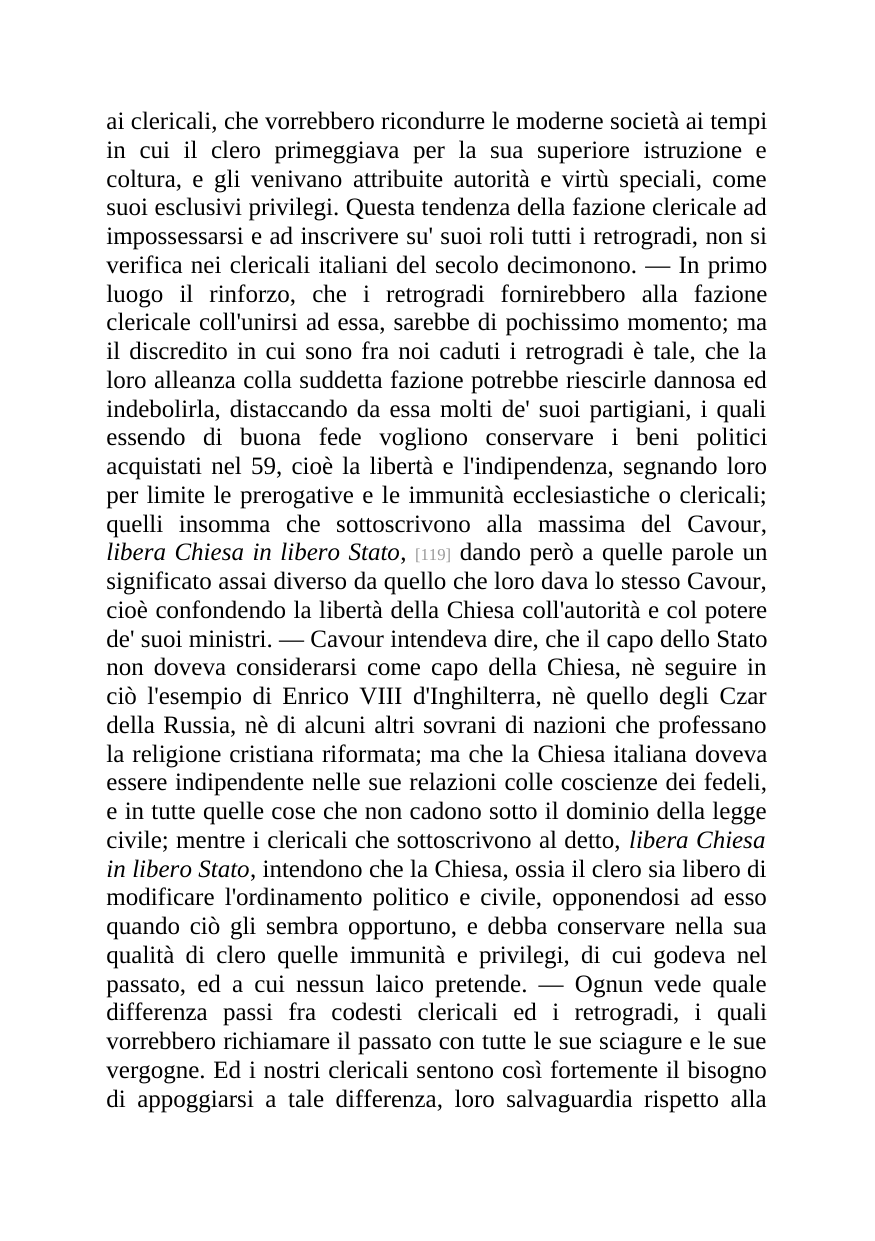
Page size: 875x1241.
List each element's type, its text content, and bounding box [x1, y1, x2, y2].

text ai clericali, che vorrebbero ricondurre le moderne società ai tempi in cui il clero primeggiava per la sua superiore istruzione e coltura, e gli venivano attribuite autorità e virtù speciali, come suoi esclusivi privilegi. Questa tendenza della fazione clericale ad impossessarsi e ad inscrivere su' suoi roli tutti i retrogradi, non si verifica nei clericali italiani del secolo decimonono. — In primo luogo il rinforzo, che i retrogradi fornirebbero alla fazione clericale coll'unirsi ad essa, sarebbe di pochissimo momento; ma il discredito in cui sono fra noi caduti i retrogradi è tale, che la loro alleanza colla suddetta fazione potrebbe riescirle dannosa ed indebolirla, distaccando da essa molti de' suoi partigiani, i quali essendo di buona fede vogliono conservare i beni politici acquistati nel 59, cioè la libertà e l'indipendenza, segnando loro per limite le prerogative e le immunità ecclesiastiche o clericali; quelli insomma che sottoscrivono alla massima del Cavour, libera Chiesa in libero Stato, [119] dando però a quelle parole un significato assai diverso da quello che loro dava lo stesso Cavour, cioè confondendo la libertà della Chiesa coll'autorità e col potere de' suoi ministri. — Cavour intendeva dire, che il capo dello Stato non doveva considerarsi come capo della Chiesa, nè seguire in ciò l'esempio di Enrico VIII d'Inghilterra, nè quello degli Czar della Russia, nè di alcuni altri sovrani di nazioni che professano la religione cristiana riformata; ma che la Chiesa italiana doveva essere indipendente nelle sue relazioni colle coscienze dei fedeli, e in tutte quelle cose che non cadono sotto il dominio della legge civile; mentre i clericali che sottoscrivono al detto, libera Chiesa in libero Stato, intendono che la Chiesa, ossia il clero sia libero di modificare l'ordinamento politico e civile, opponendosi ad esso quando ciò gli sembra opportuno, e debba conservare nella sua qualità di clero quelle immunità e privilegi, di cui godeva nel passato, ed a cui nessun laico pretende. — Ognun vede quale differenza passi fra codesti clericali ed i retrogradi, i quali vorrebbero richiamare il passato con tutte le sue sciagure e le sue vergogne. Ed i nostri clericali sentono così fortemente il bisogno di appoggiarsi a tale differenza, loro salvaguardia rispetto alla [106, 106, 768, 1112]
